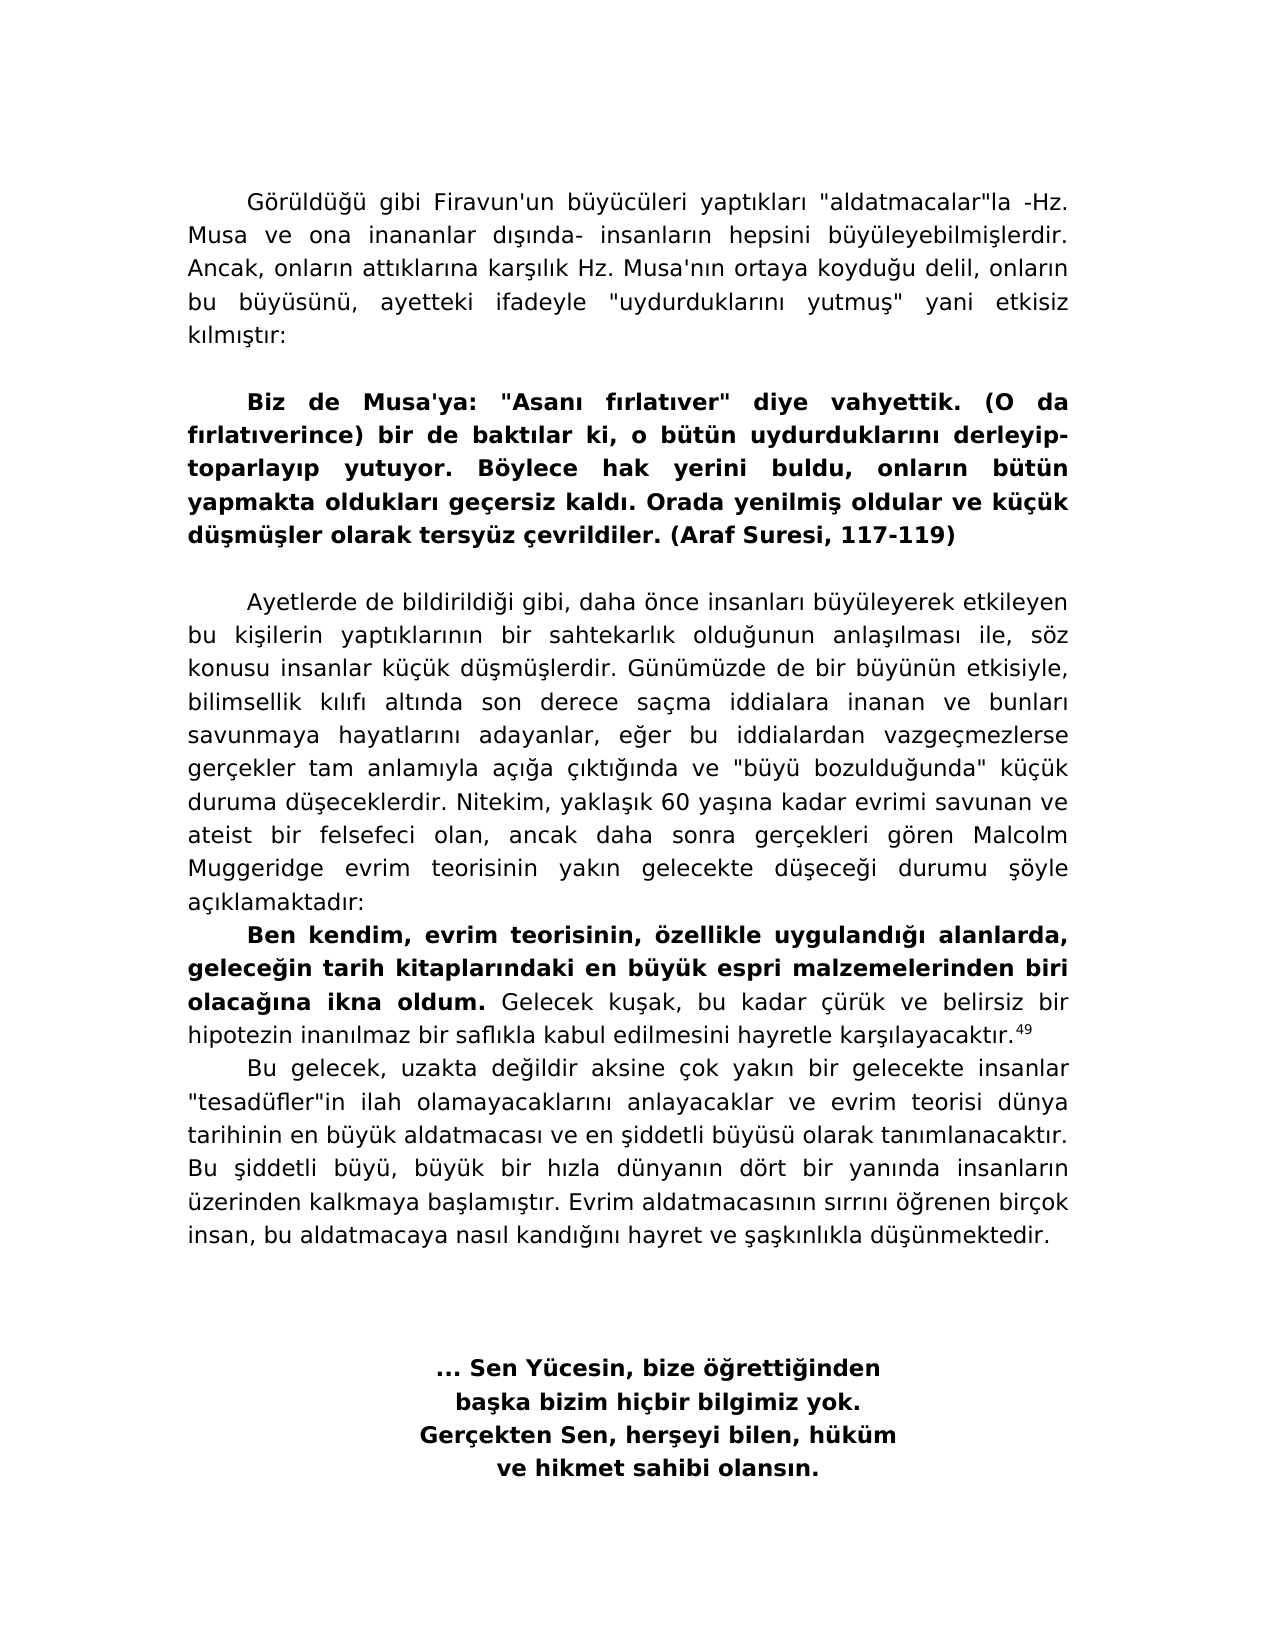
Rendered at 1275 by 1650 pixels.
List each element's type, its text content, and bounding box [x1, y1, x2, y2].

text Gerçekten Sen, herşeyi bilen, hüküm [187, 1417, 1070, 1450]
text ve hikmet sahibi olansın. [187, 1450, 1070, 1483]
text Ayetlerde de bildirildiği gibi, daha önce insanları büyüleyerek etkileyen bu kişilerin yaptıklarının bir sahtekarlık olduğunun anlaşılması ile, söz konusu insanlar küçük düşmüşlerdir. Günümüzde de bir büyünün etkisiyle, bilimsellik kılıfı altında son derece saçma iddialara inanan ve bunları savunmaya hayatlarını adayanlar, eğer bu iddialardan vazgeçmezlerse gerçekler tam anlamıyla açığa çıktığında ve "büyü bozulduğunda" küçük duruma düşeceklerdir. Nitekim, yaklaşık 60 yaşına kadar evrimi savunan ve ateist bir felsefeci olan, ancak daha sonra gerçekleri gören Malcolm Muggeridge evrim teorisinin yakın gelecekte düşeceği durumu şöyle açıklamaktadır: [187, 583, 1070, 917]
text ... Sen Yücesin, bize öğrettiğinden [187, 1350, 1070, 1383]
text Görüldüğü gibi Firavun'un büyücüleri yaptıkları "aldatmacalar"la -Hz. Musa ve ona inananlar dışında- insanların hepsini büyüleyebilmişlerdir. Ancak, onların attıklarına karşılık Hz. Musa'nın ortaya koyduğu delil, onların bu büyüsünü, ayetteki ifadeyle "uydurduklarını yutmuş" yani etkisiz kılmıştır: [187, 183, 1070, 350]
text Ben kendim, evrim teorisinin, özellikle uygulandığı alanlarda, geleceğin tarih kitaplarındaki en büyük espri malzemelerinden biri olacağına ikna oldum. Gelecek kuşak, bu kadar çürük ve belirsiz bir hipotezin inanılmaz bir saflıkla kabul edilmesini hayretle karşılayacaktır.49 [187, 917, 1070, 1050]
text başka bizim hiçbir bilgimiz yok. [187, 1383, 1070, 1417]
text Biz de Musa'ya: "Asanı fırlatıver" diye vahyettik. (O da fırlatıverince) bir de baktılar ki, o bütün uydurduklarını derleyip-toparlayıp yutuyor. Böylece hak yerini buldu, onların bütün yapmakta oldukları geçersiz kaldı. Orada yenilmiş oldular ve küçük düşmüşler olarak tersyüz çevrildiler. (Araf Suresi, 117-119) [187, 383, 1070, 550]
text Bu gelecek, uzakta değildir aksine çok yakın bir gelecekte insanlar "tesadüfler"in ilah olamayacaklarını anlayacaklar ve evrim teorisi dünya tarihinin en büyük aldatmacası ve en şiddetli büyüsü olarak tanımlanacaktır. Bu şiddetli büyü, büyük bir hızla dünyanın dört bir yanında insanların üzerinden kalkmaya başlamıştır. Evrim aldatmacasının sırrını öğrenen birçok insan, bu aldatmacaya nasıl kandığını hayret ve şaşkınlıkla düşünmektedir. [187, 1050, 1070, 1250]
